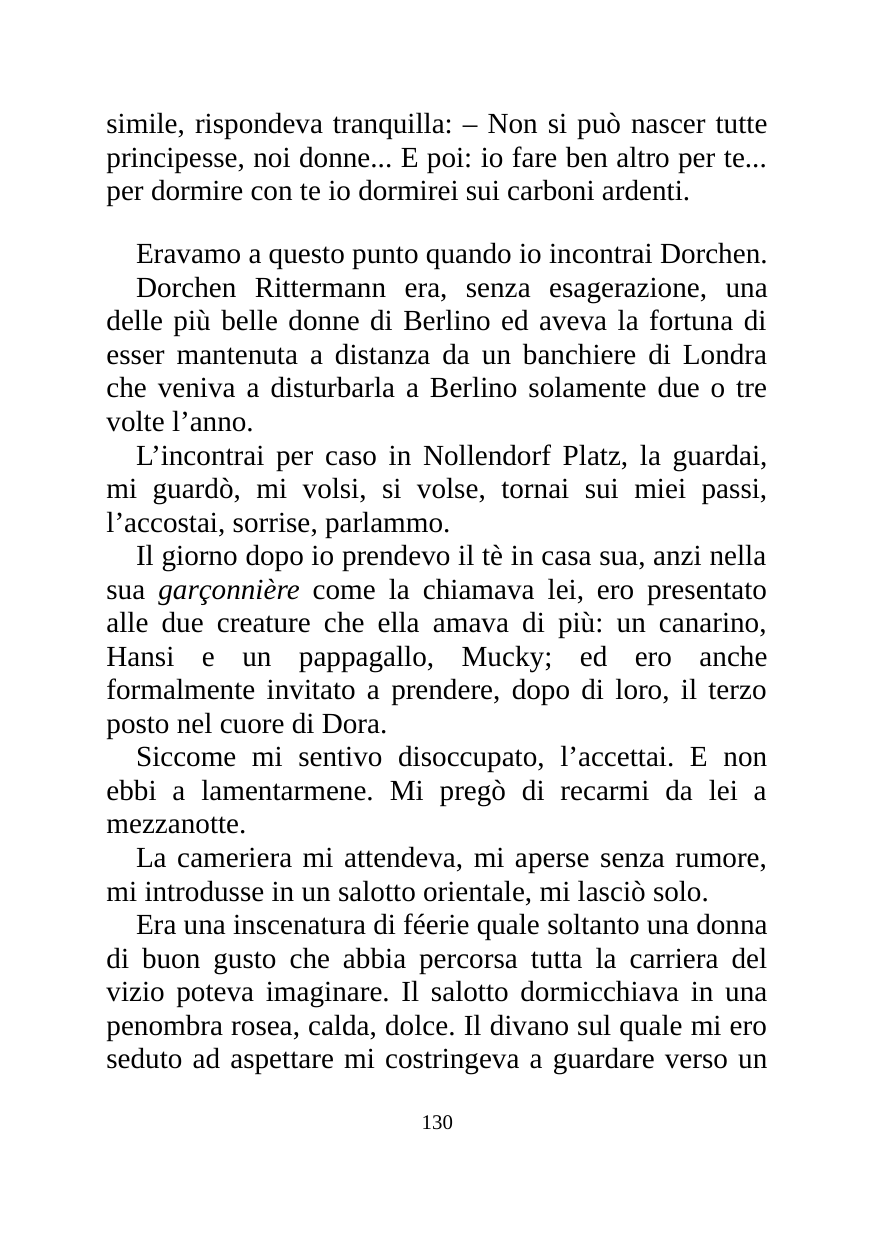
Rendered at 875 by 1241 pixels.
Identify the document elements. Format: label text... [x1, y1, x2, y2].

text Eravamo a questo punto quando io incontrai Dorchen. [106, 236, 768, 270]
text Il giorno dopo io prendevo il tè in casa sua, anzi nella sua garçonnière come la chiamava lei, ero presentato alle due creature che ella amava di più: un canarino, Hansi e un pappagallo, Mucky; ed ero anche formalmente invitato a prendere, dopo di loro, il terzo posto nel cuore di Dora. [106, 538, 768, 739]
text L’incontrai per caso in Nollendorf Platz, la guardai, mi guardò, mi volsi, si volse, tornai sui miei passi, l’accostai, sorrise, parlammo. [106, 438, 768, 538]
text La cameriera mi attendeva, mi aperse senza rumore, mi introdusse in un salotto orientale, mi lasciò solo. [106, 840, 768, 907]
text Era una inscenatura di féerie quale soltanto una donna di buon gusto che abbia percorsa tutta la carriera del vizio poteva imaginare. Il salotto dormicchiava in una penombra rosea, calda, dolce. Il divano sul quale mi ero seduto ad aspettare mi costringeva a guardare verso un [106, 907, 768, 1075]
text simile, rispondeva tranquilla: – Non si può nascer tutte principesse, noi donne... E poi: io fare ben altro per te... per dormire con te io dormirei sui carboni ardenti. [106, 106, 768, 207]
text Dorchen Rittermann era, senza esagerazione, una delle più belle donne di Berlino ed aveva la fortuna di esser mantenuta a distanza da un banchiere di Londra che veniva a disturbarla a Berlino solamente due o tre volte l’anno. [106, 270, 768, 438]
text Siccome mi sentivo disoccupato, l’accettai. E non ebbi a lamentarmene. Mi pregò di recarmi da lei a mezzanotte. [106, 739, 768, 840]
